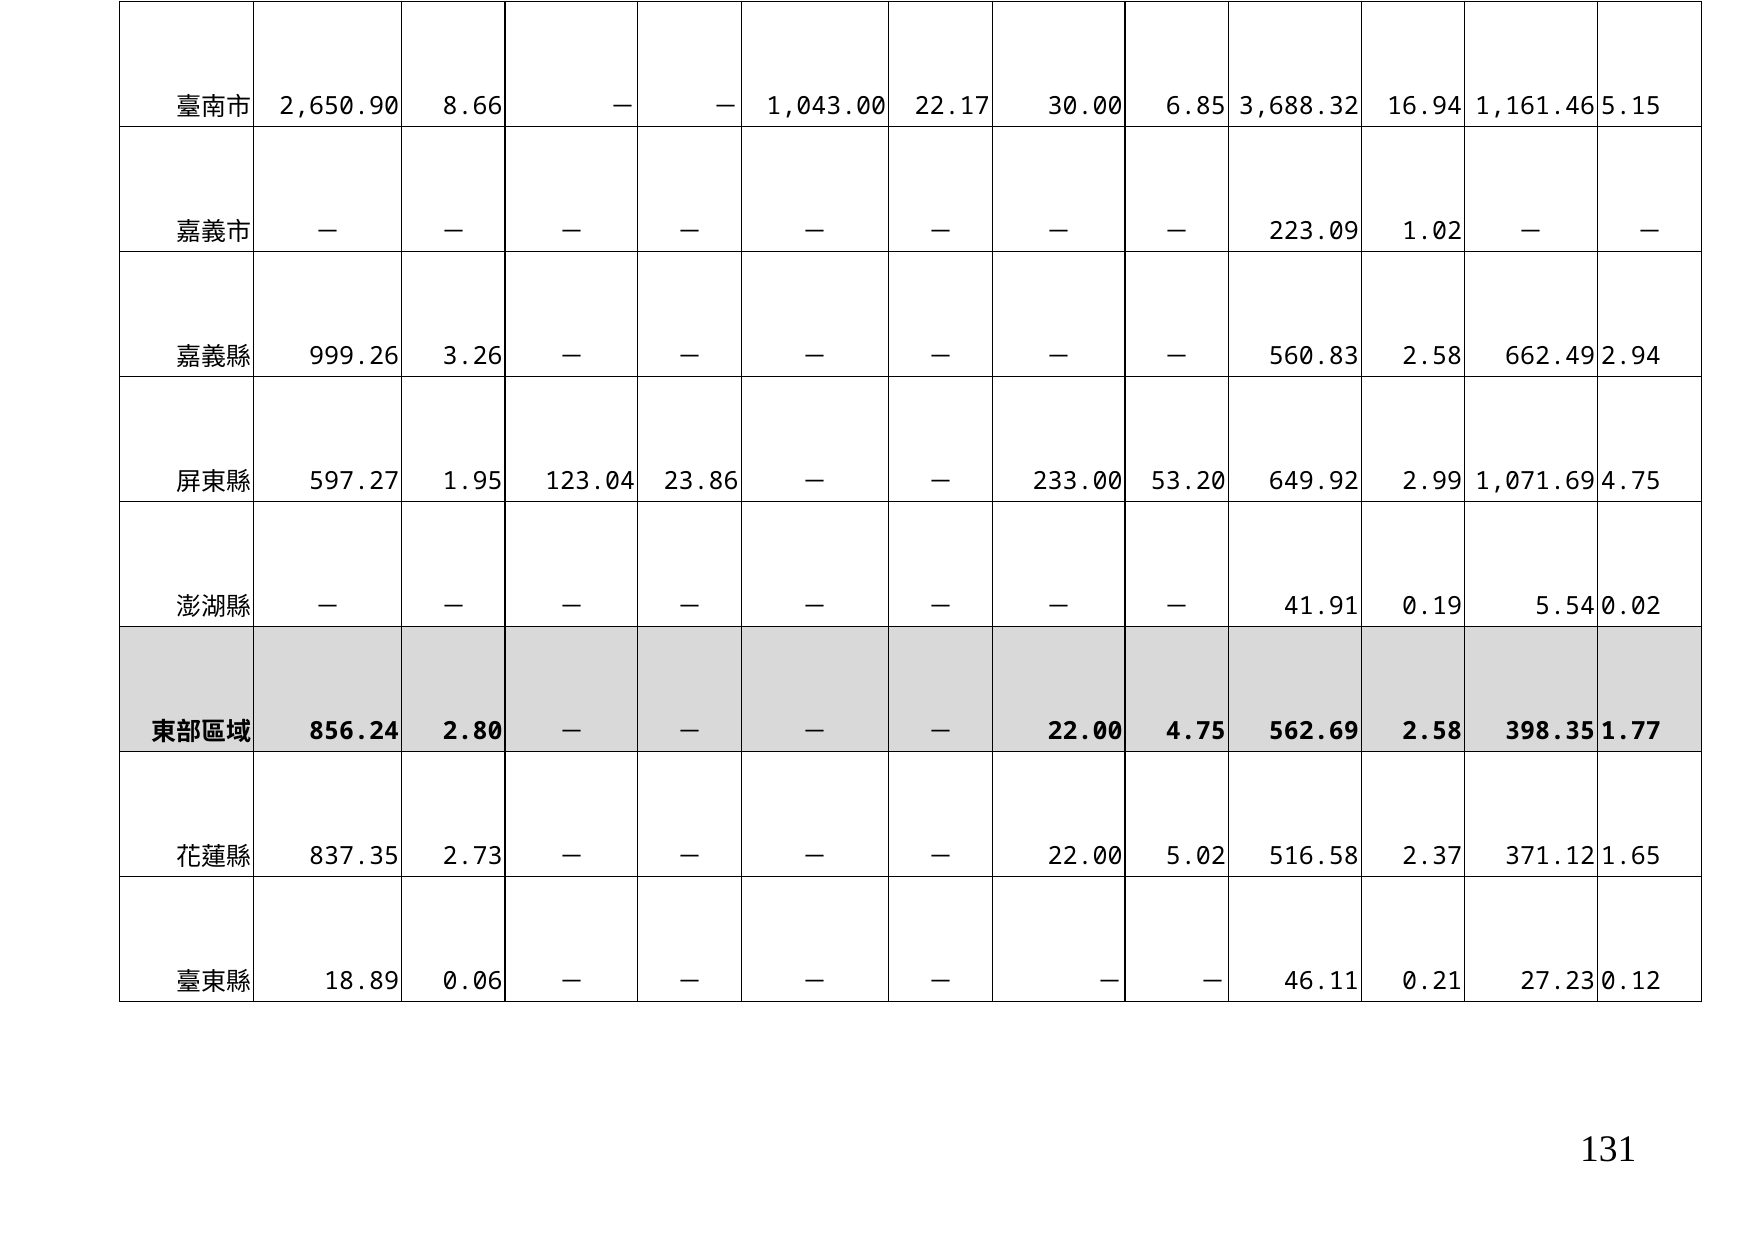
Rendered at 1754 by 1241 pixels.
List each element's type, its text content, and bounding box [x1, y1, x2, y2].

table_cell － [1126, 252, 1228, 376]
table_cell 臺南市 [120, 2, 253, 126]
table_cell － [742, 127, 888, 251]
table_cell 0.12 [1598, 877, 1701, 1001]
table_cell 3,688.32 [1229, 2, 1361, 126]
table_cell 0.21 [1362, 877, 1464, 1001]
table_cell 16.94 [1362, 2, 1464, 126]
table_cell － [742, 877, 888, 1001]
table_cell － [506, 877, 637, 1001]
table_cell － [889, 127, 992, 251]
table_cell － [506, 752, 637, 876]
table_cell － [889, 252, 992, 376]
table_cell － [1598, 127, 1701, 251]
table_cell 27.23 [1465, 877, 1597, 1001]
table_cell 5.02 [1126, 752, 1228, 876]
table_cell 花蓮縣 [120, 752, 253, 876]
table_cell － [506, 627, 637, 751]
table_cell 223.09 [1229, 127, 1361, 251]
table_cell － [742, 502, 888, 626]
table_cell － [742, 377, 888, 501]
table_cell 41.91 [1229, 502, 1361, 626]
table_cell 2.99 [1362, 377, 1464, 501]
table_cell 46.11 [1229, 877, 1361, 1001]
table_cell 1.95 [402, 377, 504, 501]
table_cell 18.89 [254, 877, 401, 1001]
table_cell － [638, 502, 741, 626]
table_cell － [742, 252, 888, 376]
table_cell － [1465, 127, 1597, 251]
table_cell 1.02 [1362, 127, 1464, 251]
table_cell － [638, 627, 741, 751]
table_cell 4.75 [1126, 627, 1228, 751]
table_cell 5.15 [1598, 2, 1701, 126]
table_cell － [254, 502, 401, 626]
table_cell － [402, 127, 504, 251]
table_cell 3.26 [402, 252, 504, 376]
table_cell 999.26 [254, 252, 401, 376]
table_cell － [506, 2, 637, 126]
table_cell － [889, 877, 992, 1001]
table_cell 516.58 [1229, 752, 1361, 876]
table_cell 53.20 [1126, 377, 1228, 501]
table_cell － [742, 627, 888, 751]
table_cell 856.24 [254, 627, 401, 751]
table_cell 1.65 [1598, 752, 1701, 876]
table_cell 649.92 [1229, 377, 1361, 501]
table_cell 8.66 [402, 2, 504, 126]
table_cell 837.35 [254, 752, 401, 876]
table_cell 1,161.46 [1465, 2, 1597, 126]
table_cell 4.75 [1598, 377, 1701, 501]
table_cell － [889, 752, 992, 876]
table_cell 2.37 [1362, 752, 1464, 876]
table_cell － [638, 252, 741, 376]
table_cell 22.00 [993, 752, 1124, 876]
table_cell － [889, 377, 992, 501]
table_cell － [993, 877, 1124, 1001]
table_cell － [1126, 502, 1228, 626]
table_cell 嘉義市 [120, 127, 253, 251]
table_cell － [889, 502, 992, 626]
table_cell 22.17 [889, 2, 992, 126]
table_cell － [506, 252, 637, 376]
table_cell 597.27 [254, 377, 401, 501]
table_cell 371.12 [1465, 752, 1597, 876]
table_cell 22.00 [993, 627, 1124, 751]
table_cell － [638, 752, 741, 876]
table_cell 398.35 [1465, 627, 1597, 751]
table_cell 560.83 [1229, 252, 1361, 376]
table_cell － [993, 252, 1124, 376]
table_cell 662.49 [1465, 252, 1597, 376]
table_cell － [993, 502, 1124, 626]
table_cell 2.80 [402, 627, 504, 751]
table_cell 澎湖縣 [120, 502, 253, 626]
table_cell 屏東縣 [120, 377, 253, 501]
table_cell － [506, 127, 637, 251]
table_cell 2.58 [1362, 627, 1464, 751]
table_cell 30.00 [993, 2, 1124, 126]
table_cell 2.58 [1362, 252, 1464, 376]
table_cell 5.54 [1465, 502, 1597, 626]
table_cell － [506, 502, 637, 626]
table_cell － [402, 502, 504, 626]
table_cell － [889, 627, 992, 751]
table_cell 1.77 [1598, 627, 1701, 751]
table_cell 0.02 [1598, 502, 1701, 626]
table_cell 562.69 [1229, 627, 1361, 751]
table_cell － [1126, 127, 1228, 251]
table_cell － [1126, 877, 1228, 1001]
table_cell 1,071.69 [1465, 377, 1597, 501]
table_cell － [638, 877, 741, 1001]
table_cell － [254, 127, 401, 251]
table_cell － [742, 752, 888, 876]
table_cell 2.94 [1598, 252, 1701, 376]
table_cell － [993, 127, 1124, 251]
table_cell 2,650.90 [254, 2, 401, 126]
table_cell 123.04 [506, 377, 637, 501]
table_cell 1,043.00 [742, 2, 888, 126]
table_cell 0.06 [402, 877, 504, 1001]
table_cell 23.86 [638, 377, 741, 501]
table_cell 6.85 [1126, 2, 1228, 126]
table_cell 0.19 [1362, 502, 1464, 626]
table_cell 東部區域 [120, 627, 253, 751]
table_cell － [638, 2, 741, 126]
table_cell 臺東縣 [120, 877, 253, 1001]
table_cell 2.73 [402, 752, 504, 876]
table_cell 嘉義縣 [120, 252, 253, 376]
table_cell － [638, 127, 741, 251]
table_cell 233.00 [993, 377, 1124, 501]
